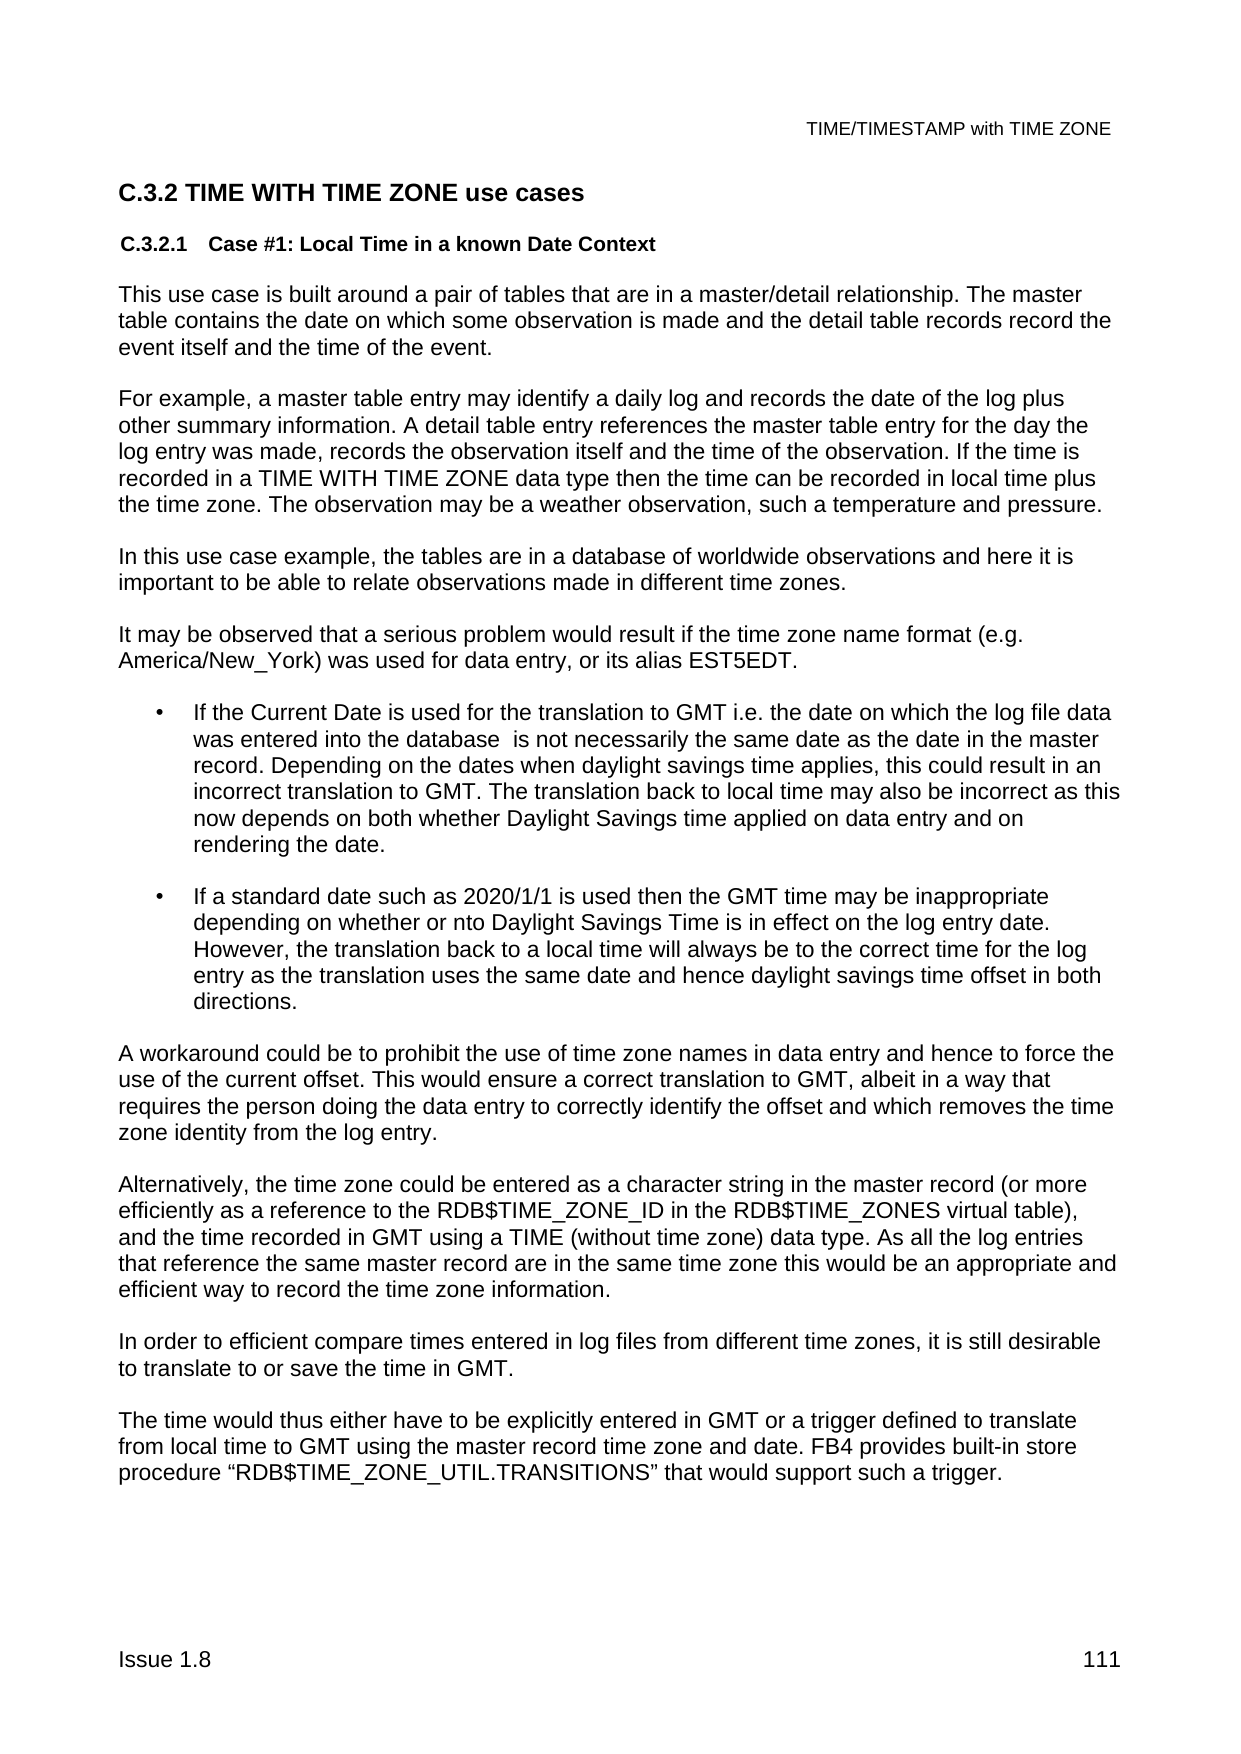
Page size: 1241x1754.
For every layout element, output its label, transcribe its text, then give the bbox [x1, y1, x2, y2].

list Case #1: Local Time in a known Date Context [118, 232, 1122, 256]
text It may be observed that a serious problem would result if the time zone name format (e.g. America/New_York) was used for data entry, or its alias EST5EDT. [118, 621, 1122, 674]
text In this use case example, the tables are in a database of worldwide observations and here it is important to be able to relate observations made in different time zones. [118, 543, 1122, 595]
subtitle TIME WITH TIME ZONE use cases [118, 178, 1122, 207]
text A workaround could be to prohibit the use of time zone names in data entry and hence to force the use of the current offset. This would ensure a correct translation to GMT, albeit in a way that requires the person doing the data entry to correctly identify the offset and which removes the time zone identity from the log entry. [118, 1040, 1122, 1146]
list If a standard date such as 2020/1/1 is used then the GMT time may be inappropriate depending on whether or nto Daylight Savings Time is in effect on the log entry date. However, the translation back to a local time will always be to the correct time for the log entry as the translation uses the same date and hence daylight savings time offset in both directions. [156, 883, 1122, 1014]
list If the Current Date is used for the translation to GMT i.e. the date on which the log file data was entered into the database is not necessarily the same date as the date in the master record. Depending on the dates when daylight savings time applies, this could result in an incorrect translation to GMT. The translation back to local time may also be incorrect as this now depends on both whether Daylight Savings time applied on data entry and on rendering the date. [156, 699, 1122, 857]
text This use case is built around a pair of tables that are in a master/detail relationship. The master table contains the date on which some observation is made and the detail table records record the event itself and the time of the event. [118, 281, 1122, 360]
text For example, a master table entry may identify a daily log and records the date of the log plus other summary information. A detail table entry references the master table entry for the day the log entry was made, records the observation itself and the time of the observation. If the time is recorded in a TIME WITH TIME ZONE data type then the time can be recorded in local time plus the time zone. The observation may be a weather observation, such a temperature and pressure. [118, 385, 1122, 517]
text The time would thus either have to be explicitly entered in GMT or a trigger defined to translate from local time to GMT using the master record time zone and date. FB4 provides built-in store procedure “RDB$TIME_ZONE_UTIL.TRANSITIONS” that would support such a trigger. [118, 1407, 1122, 1486]
text Alternatively, the time zone could be entered as a character string in the master record (or more efficiently as a reference to the RDB$TIME_ZONE_ID in the RDB$TIME_ZONES virtual table), and the time recorded in GMT using a TIME (without time zone) data type. As all the log entries that reference the same master record are in the same time zone this would be an appropriate and efficient way to record the time zone information. [118, 1171, 1122, 1303]
text In order to efficient compare times entered in log files from different time zones, it is still desirable to translate to or save the time in GMT. [118, 1328, 1122, 1381]
